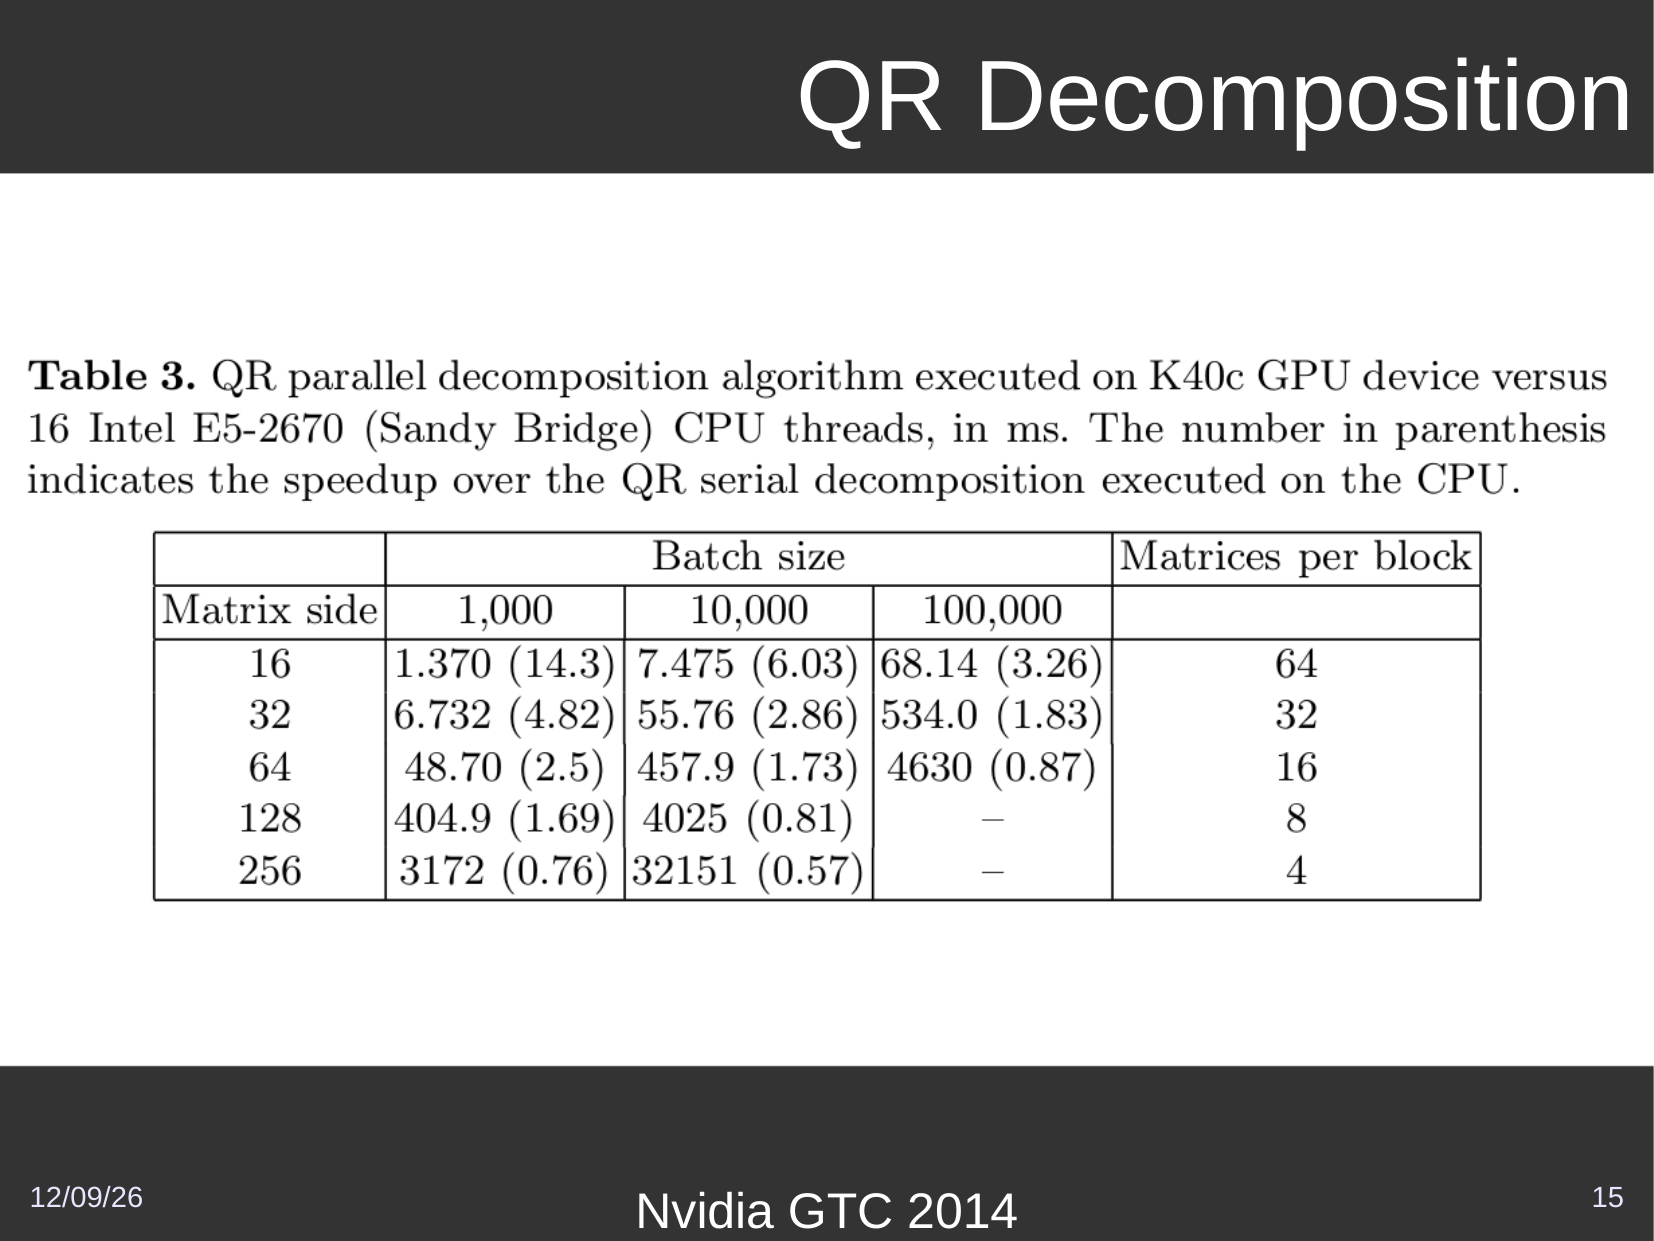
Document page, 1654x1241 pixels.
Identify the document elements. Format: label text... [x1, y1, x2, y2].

title QR Decomposition [40, 11, 1636, 181]
text_box Nvidia GTC 2014 [29, 1182, 1625, 1239]
picture [0, 0, 1654, 1241]
